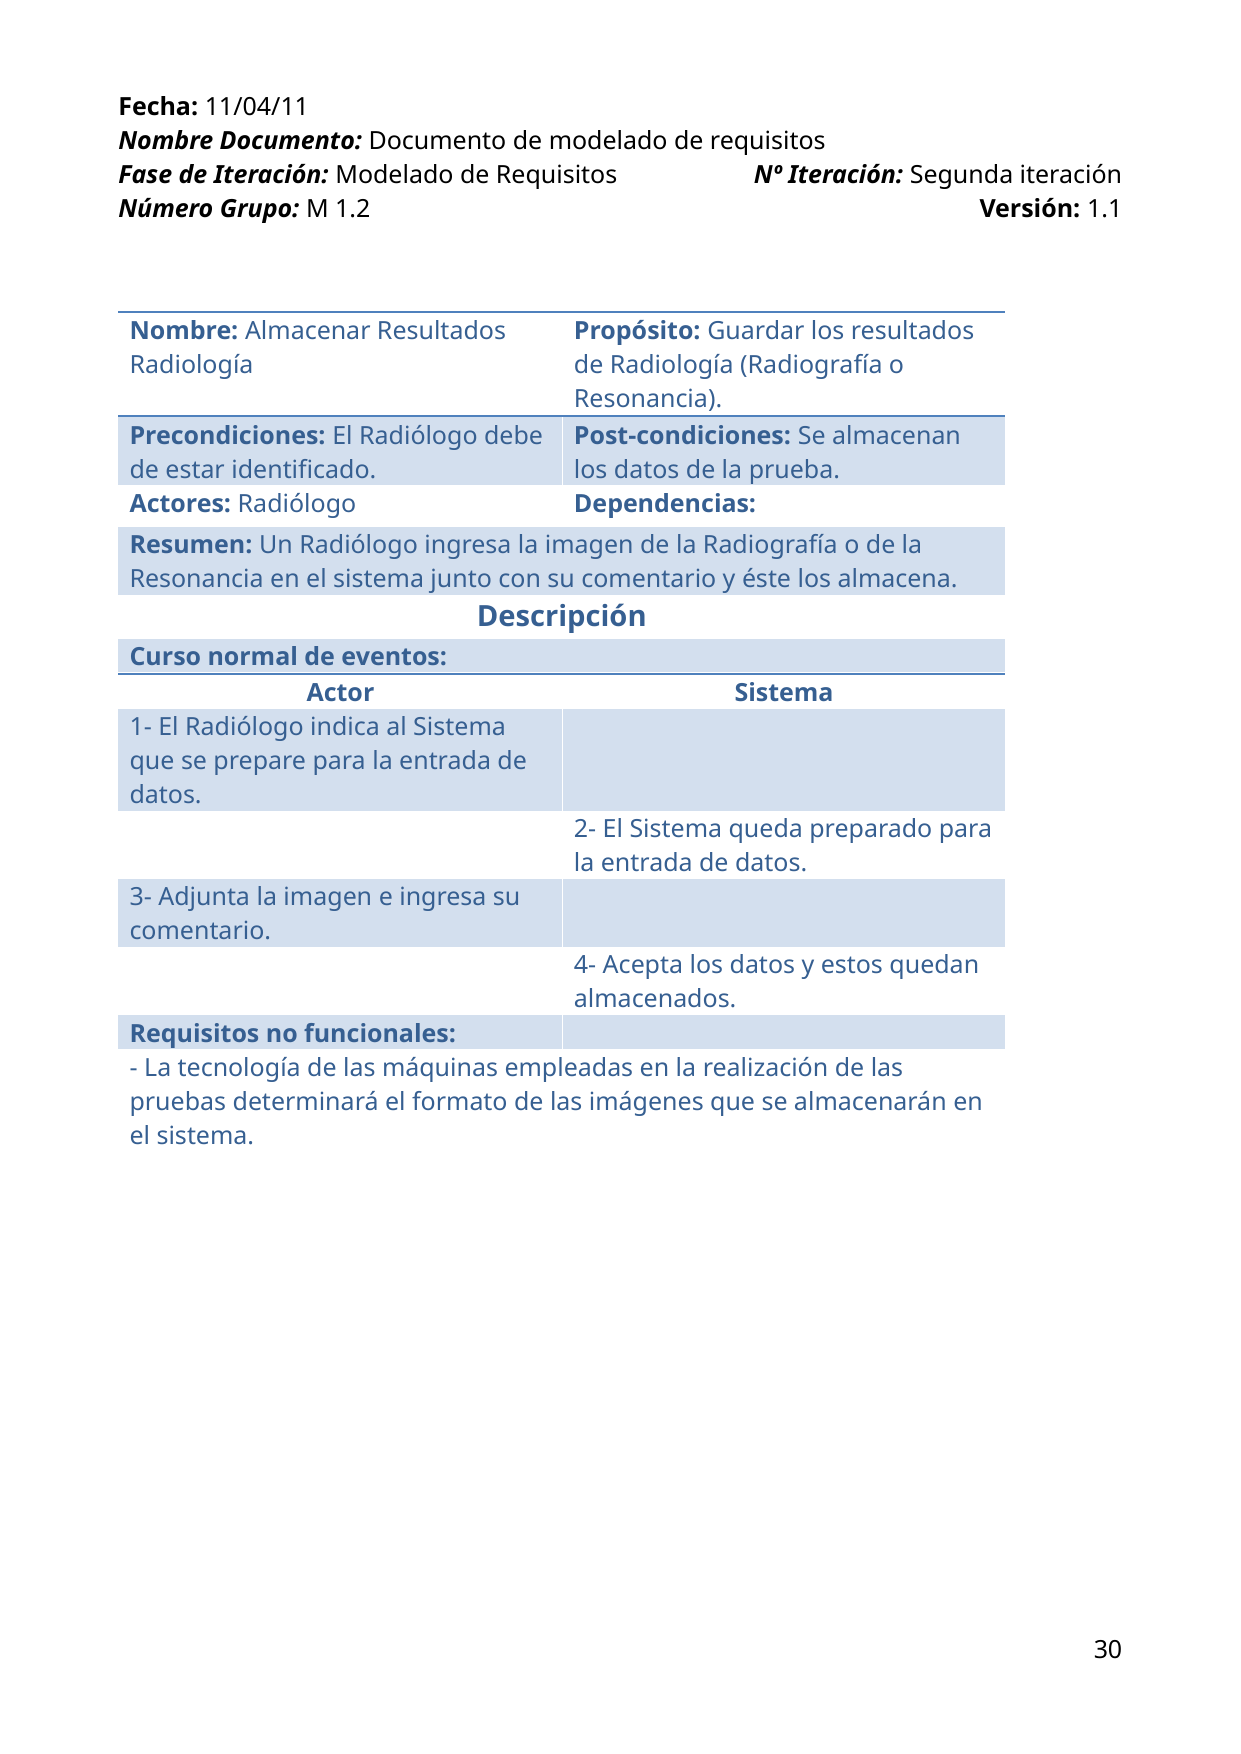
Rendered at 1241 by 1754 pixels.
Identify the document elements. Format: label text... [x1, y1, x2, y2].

table_cell Actores: Radiólogo [118, 485, 562, 527]
table_cell Sistema [563, 675, 1005, 709]
table_cell 3- Adjunta la imagen e ingresa su comentario. [118, 879, 562, 947]
table_header Nombre: Almacenar Resultados Radiología [118, 313, 562, 415]
table_header Propósito: Guardar los resultados de Radiología (Radiografía o Resonancia). [563, 313, 1005, 415]
table_cell 4- Acepta los datos y estos quedan almacenados. [563, 947, 1005, 1015]
table_cell Post-condiciones: Se almacenan los datos de la prueba. [563, 417, 1005, 485]
table_cell [563, 1015, 1005, 1049]
table_cell Resumen: Un Radiólogo ingresa la imagen de la Radiografía o de la Resonancia en el sistema junto con su comentario y éste los almacena. [118, 527, 1005, 595]
table_cell Actor [118, 675, 562, 709]
table_cell 1- El Radiólogo indica al Sistema que se prepare para la entrada de datos. [118, 709, 562, 811]
table_cell [118, 811, 562, 879]
table_cell Curso normal de eventos: [118, 639, 1005, 672]
table_cell 2- El Sistema queda preparado para la entrada de datos. [563, 811, 1005, 879]
table_cell Precondiciones: El Radiólogo debe de estar identificado. [118, 417, 562, 485]
table_cell Requisitos no funcionales: [118, 1015, 562, 1049]
table_cell [118, 947, 562, 1015]
table_cell [563, 879, 1005, 947]
table_cell Dependencias: [563, 485, 1005, 527]
table_cell Descripción [118, 595, 1005, 638]
table_cell [563, 709, 1005, 811]
table_cell - La tecnología de las máquinas empleadas en la realización de las pruebas determinará el formato de las imágenes que se almacenarán en el sistema. [118, 1049, 1005, 1151]
